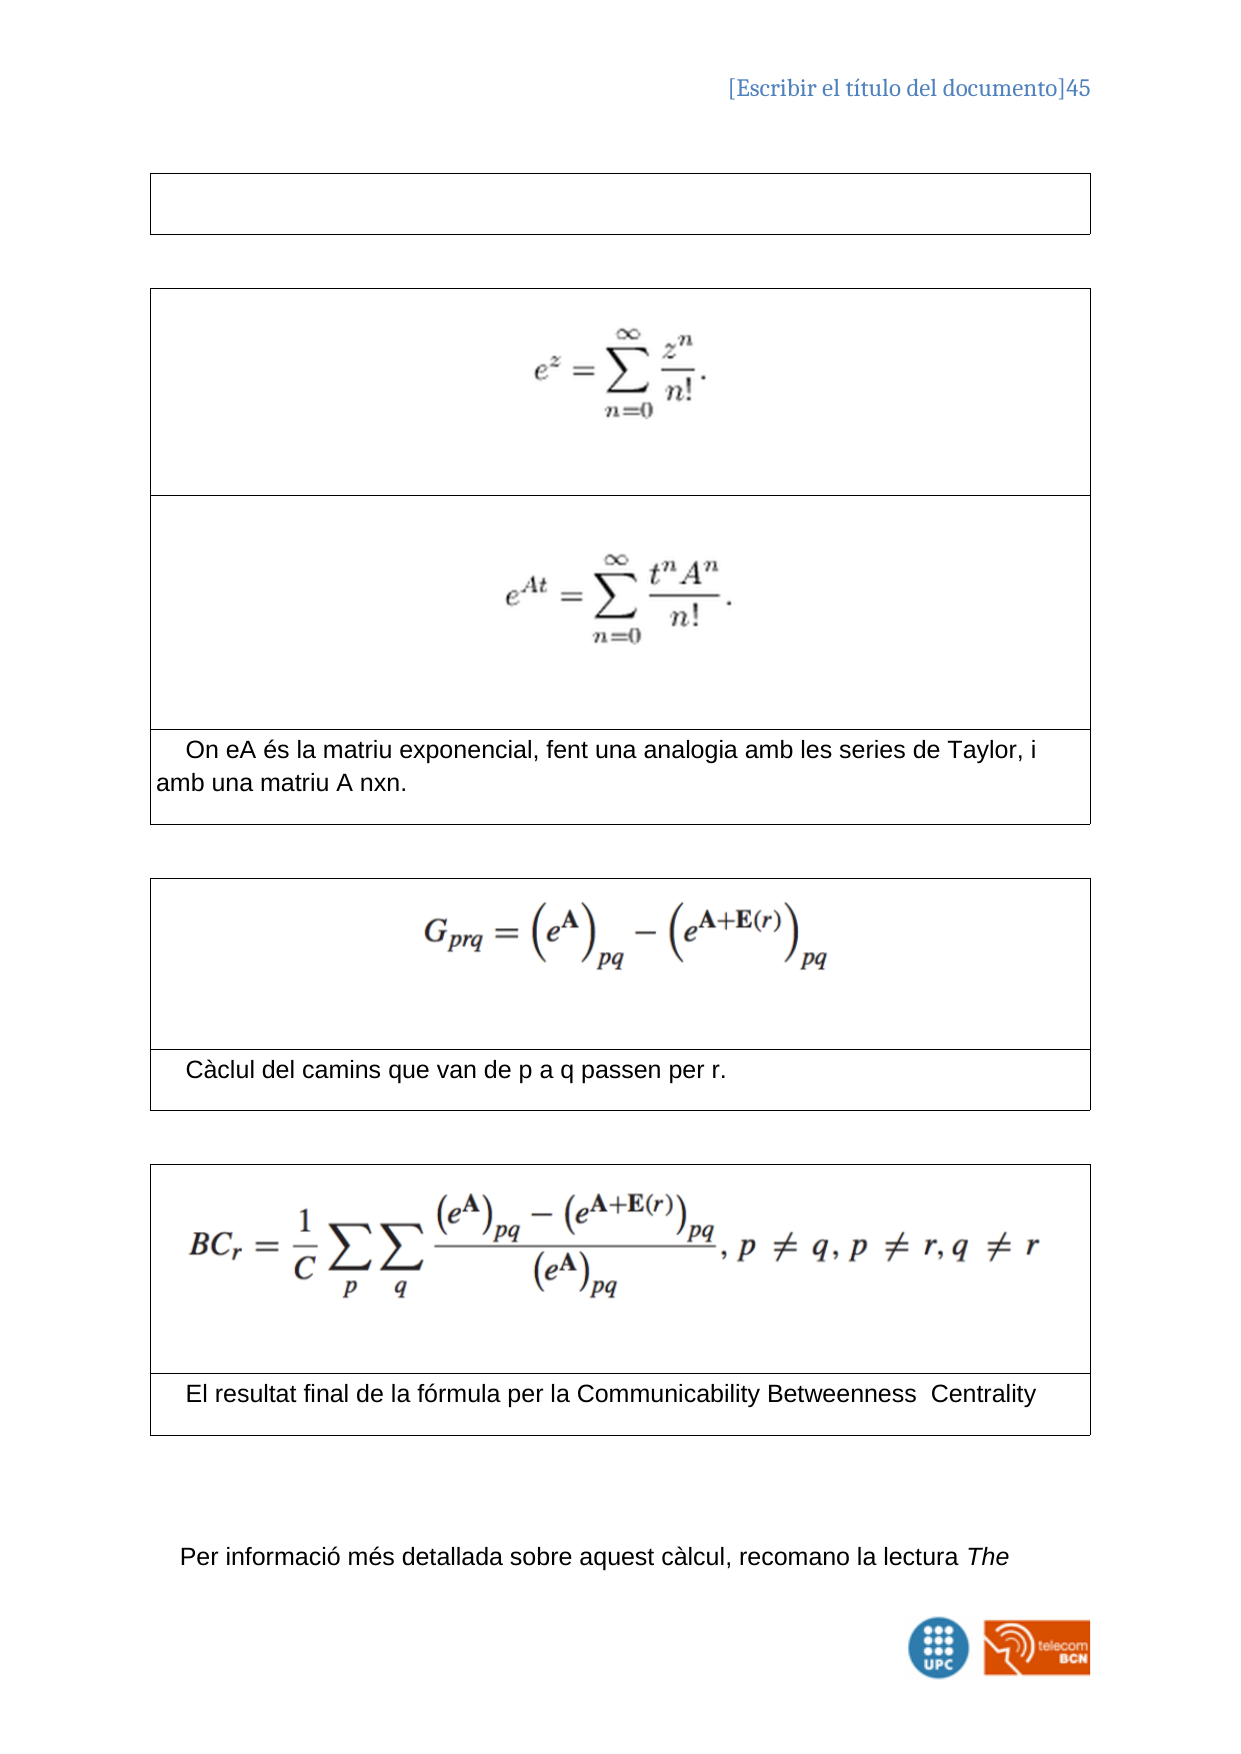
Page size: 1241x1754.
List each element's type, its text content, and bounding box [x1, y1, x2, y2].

table_cell [151, 496, 1090, 729]
picture [904, 1614, 1091, 1681]
picture [171, 1170, 1069, 1314]
table_header [151, 1165, 1090, 1373]
table_cell Càclul del camins que van de p a q passen per r. [151, 1050, 1090, 1110]
table_header [151, 289, 1090, 495]
picture [494, 293, 747, 436]
table_header [151, 879, 1090, 989]
table_cell On eA és la matriu exponencial, fent una analogia amb les series de Taylor, i amb una matriu A nxn. [151, 730, 1090, 823]
table_cell El resultat final de la fórmula per la Communicability Betweenness Centrality [151, 1374, 1090, 1434]
picture [396, 883, 844, 990]
picture [484, 501, 756, 670]
text Per informació més detallada sobre aquest càlcul, recomano la lectura The [150, 1542, 1090, 1571]
table_header [151, 990, 1090, 1049]
table_cell [151, 174, 1090, 234]
